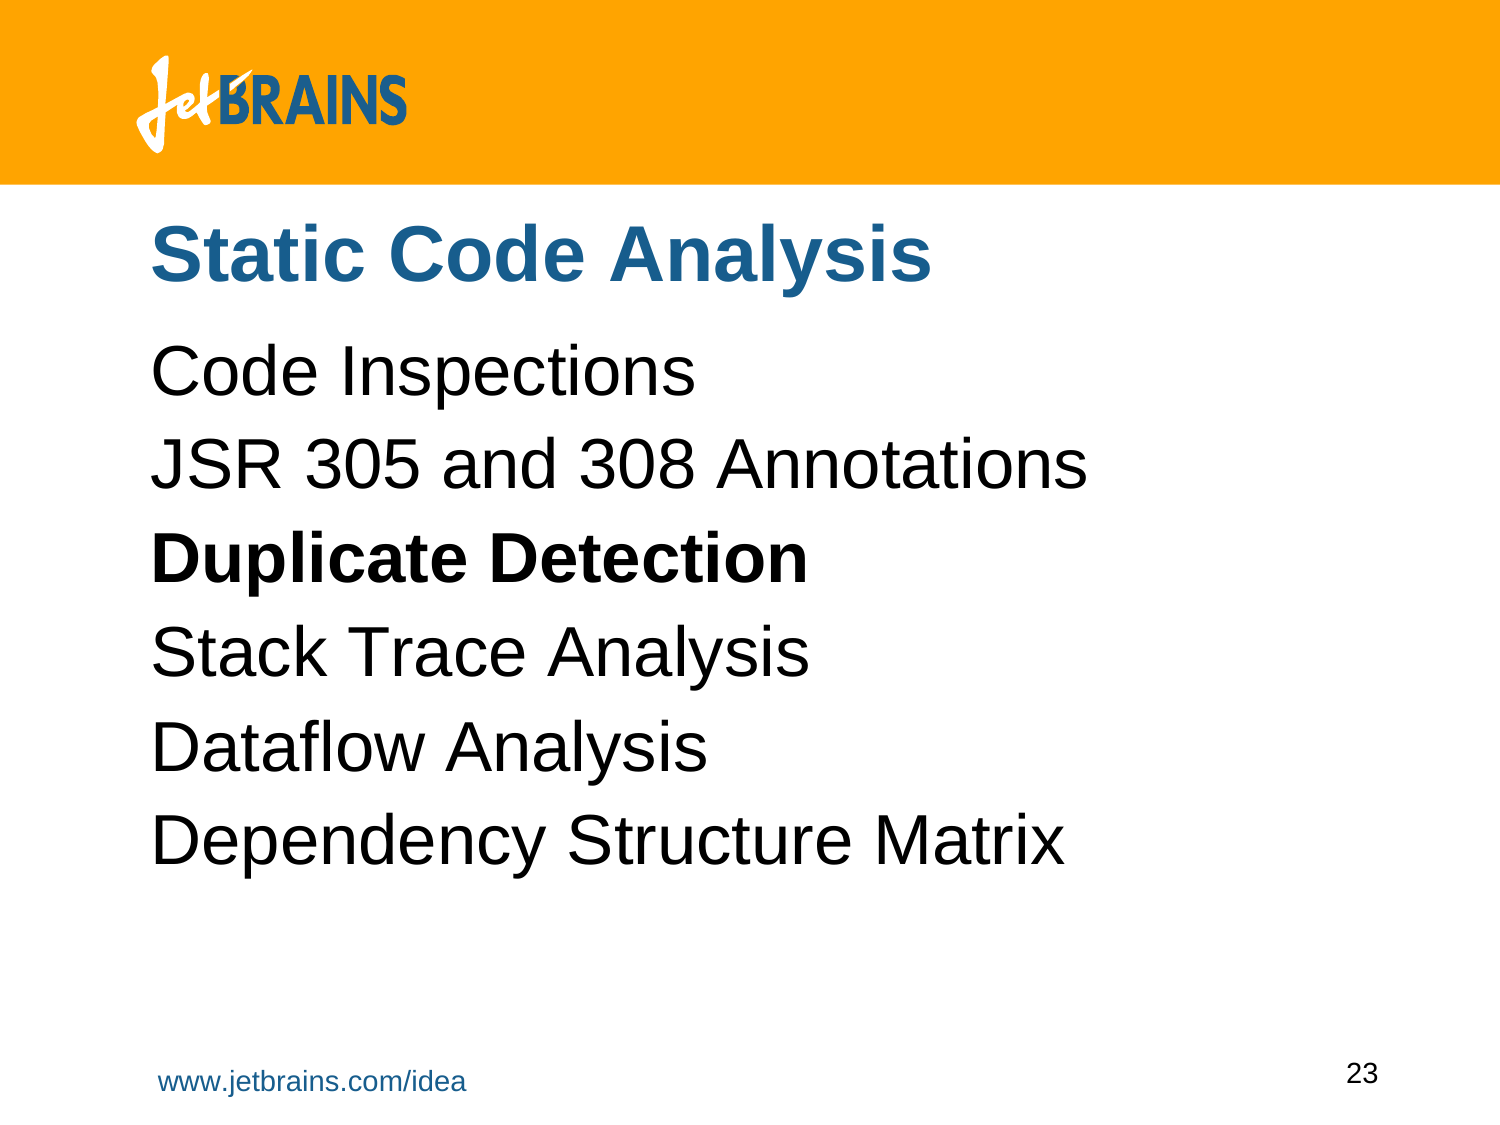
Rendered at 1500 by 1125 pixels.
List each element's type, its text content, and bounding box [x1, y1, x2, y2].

list Code Inspections JSR 305 and 308 Annotations Duplicate Detection Stack Trace Analysis Dataflow Analysis Dependency Structure Matrix [135, 326, 1377, 1051]
title Static Code Analysis [135, 194, 1377, 305]
